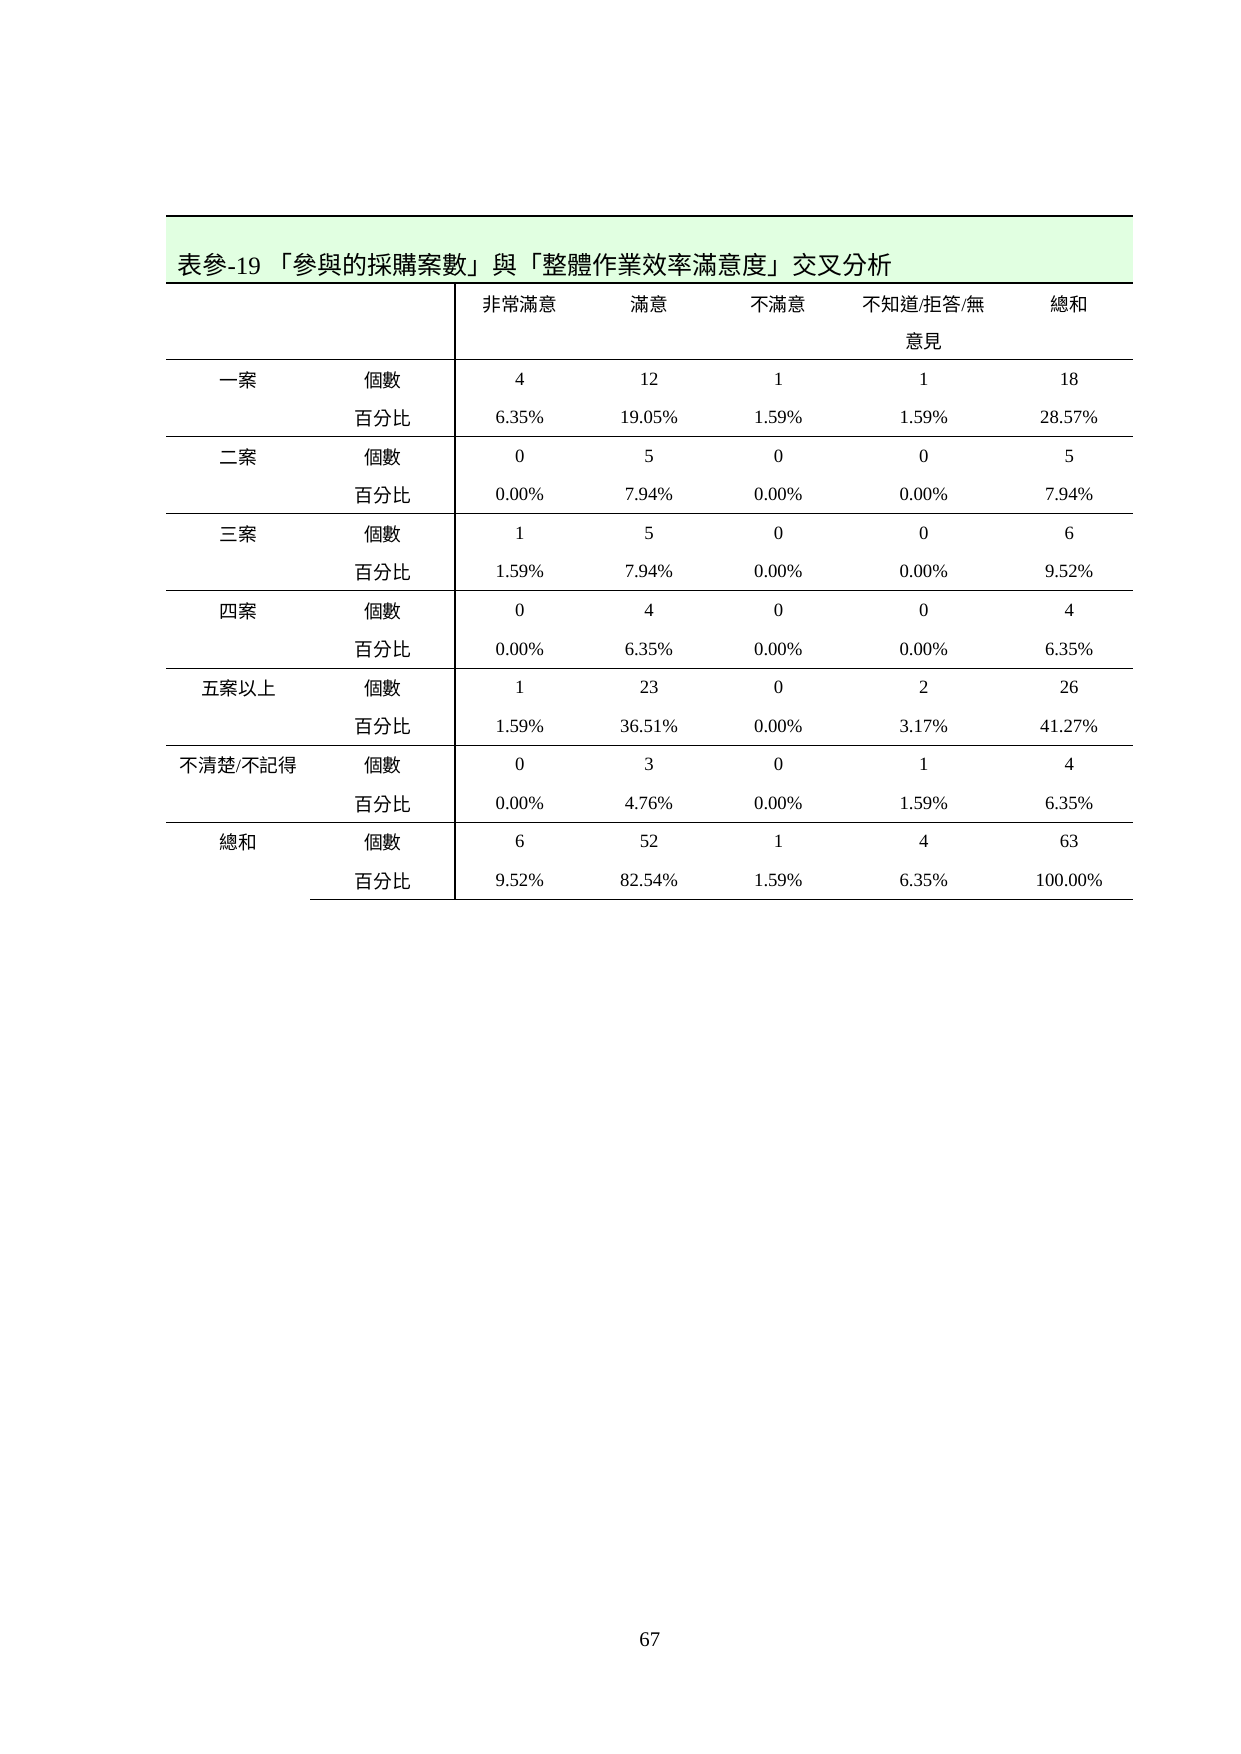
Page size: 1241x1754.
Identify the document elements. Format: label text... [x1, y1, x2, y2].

table_cell 0 [714, 437, 843, 475]
table_cell 4 [1005, 591, 1133, 629]
table_cell 6.35% [843, 860, 1004, 899]
table_cell 個數 [310, 669, 454, 706]
table_cell 36.51% [584, 706, 713, 744]
table_cell 總和 [166, 823, 310, 899]
table_cell 百分比 [310, 475, 454, 513]
table_cell 6 [1005, 514, 1133, 552]
table_cell 100.00% [1005, 860, 1133, 899]
table_header 表參-19 「參與的採購案數」與「整體作業效率滿意度」交叉分析 [166, 217, 1133, 282]
table_cell 5 [584, 514, 713, 552]
table_cell 4.76% [584, 783, 713, 822]
table_cell 0 [456, 746, 584, 783]
table_cell 四案 [166, 591, 310, 667]
table_cell 6.35% [456, 398, 584, 436]
table_cell 非常滿意 [456, 284, 584, 359]
table_cell 個數 [310, 437, 454, 475]
table_cell 百分比 [310, 398, 454, 436]
table_cell 1.59% [843, 783, 1004, 822]
table_cell 0.00% [714, 552, 843, 590]
table_cell 個數 [310, 746, 454, 783]
table_cell 百分比 [310, 783, 454, 822]
table_cell 3 [584, 746, 713, 783]
table_cell 7.94% [584, 552, 713, 590]
table_cell 28.57% [1005, 398, 1133, 436]
table_cell 三案 [166, 514, 310, 590]
table_cell [166, 284, 310, 359]
table_cell 0 [843, 437, 1004, 475]
table_cell 0 [456, 437, 584, 475]
table_cell 6.35% [584, 629, 713, 667]
table_cell 1 [843, 360, 1004, 398]
table_cell 4 [843, 823, 1004, 860]
table_cell 0.00% [714, 629, 843, 667]
table_cell 1.59% [714, 398, 843, 436]
table_cell 五案以上 [166, 669, 310, 744]
table_cell 總和 [1005, 284, 1133, 359]
table_cell 0.00% [456, 783, 584, 822]
table_cell 1.59% [843, 398, 1004, 436]
table_cell 不滿意 [714, 284, 843, 359]
table_cell [310, 284, 454, 359]
table_cell 9.52% [1005, 552, 1133, 590]
table_cell 0 [843, 591, 1004, 629]
table_cell 0.00% [843, 552, 1004, 590]
table_cell 0 [714, 669, 843, 706]
table_cell 1.59% [456, 706, 584, 744]
table_cell 0 [714, 746, 843, 783]
table_cell 0 [714, 591, 843, 629]
table_cell 0.00% [456, 475, 584, 513]
table_cell 26 [1005, 669, 1133, 706]
table_cell 1 [714, 823, 843, 860]
table_cell 百分比 [310, 629, 454, 667]
table_cell 4 [584, 591, 713, 629]
table_cell 1 [714, 360, 843, 398]
table_cell 18 [1005, 360, 1133, 398]
table_cell 4 [456, 360, 584, 398]
table_cell 6.35% [1005, 783, 1133, 822]
table_cell 6.35% [1005, 629, 1133, 667]
table_cell 1 [456, 669, 584, 706]
table_cell 個數 [310, 591, 454, 629]
table_cell 7.94% [1005, 475, 1133, 513]
table_cell 0.00% [714, 706, 843, 744]
table_cell 二案 [166, 437, 310, 513]
table_cell 63 [1005, 823, 1133, 860]
table_cell 滿意 [584, 284, 713, 359]
table_cell 12 [584, 360, 713, 398]
table_cell 個數 [310, 514, 454, 552]
table_cell 23 [584, 669, 713, 706]
table_cell 6 [456, 823, 584, 860]
table_cell 2 [843, 669, 1004, 706]
table_cell 7.94% [584, 475, 713, 513]
table_cell 0 [843, 514, 1004, 552]
table_cell 52 [584, 823, 713, 860]
table_cell 個數 [310, 360, 454, 398]
table_cell 4 [1005, 746, 1133, 783]
table_cell 一案 [166, 360, 310, 436]
table_cell 1.59% [714, 860, 843, 899]
table_cell 41.27% [1005, 706, 1133, 744]
table_cell 9.52% [456, 860, 584, 899]
table_cell 5 [1005, 437, 1133, 475]
table_cell 百分比 [310, 706, 454, 744]
table_cell 0 [714, 514, 843, 552]
table_cell 1 [456, 514, 584, 552]
table_cell 百分比 [310, 860, 454, 899]
table_cell 0.00% [714, 783, 843, 822]
table_cell 1 [843, 746, 1004, 783]
table_cell 5 [584, 437, 713, 475]
table_cell 個數 [310, 823, 454, 860]
table_cell 19.05% [584, 398, 713, 436]
table_cell 不知道/拒答/無意見 [843, 284, 1004, 359]
table_cell 0.00% [456, 629, 584, 667]
table_cell 0 [456, 591, 584, 629]
table_cell 82.54% [584, 860, 713, 899]
table_cell 1.59% [456, 552, 584, 590]
table_cell 0.00% [843, 629, 1004, 667]
table_cell 3.17% [843, 706, 1004, 744]
table_cell 0.00% [843, 475, 1004, 513]
table_cell 不清楚/不記得 [166, 746, 310, 822]
table_cell 百分比 [310, 552, 454, 590]
table_cell 0.00% [714, 475, 843, 513]
